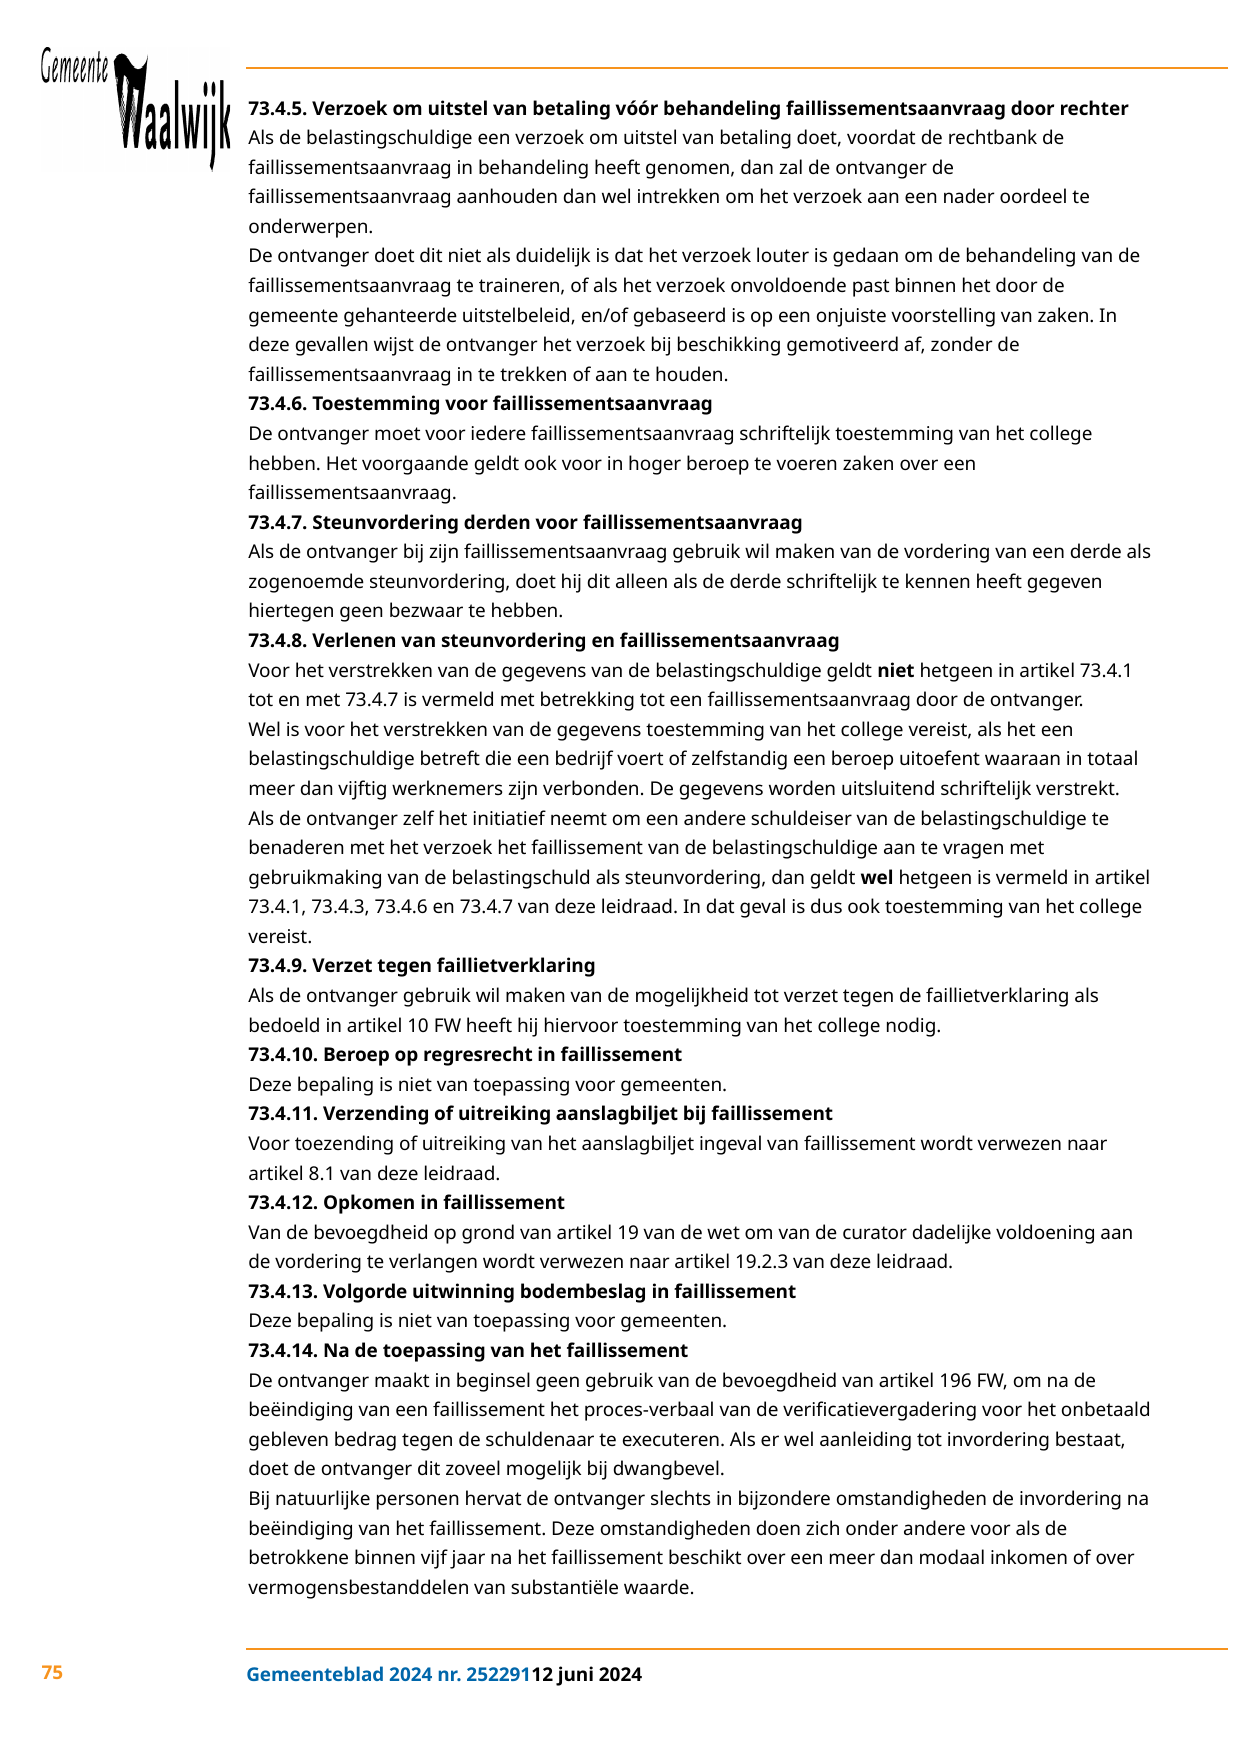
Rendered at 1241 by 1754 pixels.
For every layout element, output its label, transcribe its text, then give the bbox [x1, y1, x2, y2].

picture [41, 47, 231, 172]
text Voor het verstrekken van de gegevens van de belastingschuldige geldt niet hetgeen in artikel 73.4.1 tot en met 73.4.7 is vermeld met betrekking tot een faillissementsaanvraag door de ontvanger. [248, 657, 1152, 712]
text Deze bepaling is niet van toepassing voor gemeenten. [248, 1071, 1152, 1097]
text De ontvanger maakt in beginsel geen gebruik van de bevoegdheid van artikel 196 FW, om na de beëindiging van een faillissement het proces-verbaal van de verificatievergadering voor het onbetaald gebleven bedrag tegen de schuldenaar te executeren. Als er wel aanleiding tot invordering bestaat, doet de ontvanger dit zoveel mogelijk bij dwangbevel. [248, 1367, 1152, 1481]
text Als de ontvanger zelf het initiatief neemt om een andere schuldeiser van de belastingschuldige te benaderen met het verzoek het faillissement van de belastingschuldige aan te vragen met gebruikmaking van de belastingschuld als steunvordering, dan geldt wel hetgeen is vermeld in artikel 73.4.1, 73.4.3, 73.4.6 en 73.4.7 van deze leidraad. In dat geval is dus ook toestemming van het college vereist. [248, 805, 1152, 949]
text De ontvanger moet voor iedere faillissementsaanvraag schriftelijk toestemming van het college hebben. Het voorgaande geldt ook voor in hoger beroep te voeren zaken over een faillissementsaanvraag. [248, 420, 1152, 505]
text 73.4.5. Verzoek om uitstel van betaling vóór behandeling faillissementsaanvraag door rechter [248, 95, 1152, 121]
text Bij natuurlijke personen hervat de ontvanger slechts in bijzondere omstandigheden de invordering na beëindiging van het faillissement. Deze omstandigheden doen zich onder andere voor als de betrokkene binnen vijf jaar na het faillissement beschikt over een meer dan modaal inkomen of over vermogensbestanddelen van substantiële waarde. [248, 1485, 1152, 1600]
text Deze bepaling is niet van toepassing voor gemeenten. [248, 1308, 1152, 1333]
text 73.4.8. Verlenen van steunvordering en faillissementsaanvraag [248, 627, 1152, 653]
text 73.4.7. Steunvordering derden voor faillissementsaanvraag [248, 509, 1152, 535]
text 73.4.13. Volgorde uitwinning bodembeslag in faillissement [248, 1278, 1152, 1304]
text Als de ontvanger gebruik wil maken van de mogelijkheid tot verzet tegen de faillietverklaring als bedoeld in artikel 10 FW heeft hij hiervoor toestemming van het college nodig. [248, 982, 1152, 1038]
text 73.4.12. Opkomen in faillissement [248, 1189, 1152, 1215]
text 73.4.11. Verzending of uitreiking aanslagbiljet bij faillissement [248, 1101, 1152, 1126]
text Als de ontvanger bij zijn faillissementsaanvraag gebruik wil maken van de vordering van een derde als zogenoemde steunvordering, doet hij dit alleen als de derde schriftelijk te kennen heeft gegeven hiertegen geen bezwaar te hebben. [248, 538, 1152, 623]
text 73.4.10. Beroep op regresrecht in faillissement [248, 1041, 1152, 1067]
text De ontvanger doet dit niet als duidelijk is dat het verzoek louter is gedaan om de behandeling van de faillissementsaanvraag te traineren, of als het verzoek onvoldoende past binnen het door de gemeente gehanteerde uitstelbeleid, en/of gebaseerd is op een onjuiste voorstelling van zaken. In deze gevallen wijst de ontvanger het verzoek bij beschikking gemotiveerd af, zonder de faillissementsaanvraag in te trekken of aan te houden. [248, 243, 1152, 387]
text 73.4.6. Toestemming voor faillissementsaanvraag [248, 391, 1152, 416]
text 73.4.14. Na de toepassing van het faillissement [248, 1337, 1152, 1363]
text Voor toezending of uitreiking van het aanslagbiljet ingeval van faillissement wordt verwezen naar artikel 8.1 van deze leidraad. [248, 1130, 1152, 1186]
text Wel is voor het verstrekken van de gegevens toestemming van het college vereist, als het een belastingschuldige betreft die een bedrijf voert of zelfstandig een beroep uitoefent waaraan in totaal meer dan vijftig werknemers zijn verbonden. De gegevens worden uitsluitend schriftelijk verstrekt. [248, 716, 1152, 801]
text Van de bevoegdheid op grond van artikel 19 van de wet om van de curator dadelijke voldoening aan de vordering te verlangen wordt verwezen naar artikel 19.2.3 van deze leidraad. [248, 1219, 1152, 1274]
text 73.4.9. Verzet tegen faillietverklaring [248, 953, 1152, 978]
text Als de belastingschuldige een verzoek om uitstel van betaling doet, voordat de rechtbank de faillissementsaanvraag in behandeling heeft genomen, dan zal de ontvanger de faillissementsaanvraag aanhouden dan wel intrekken om het verzoek aan een nader oordeel te onderwerpen. [248, 124, 1152, 239]
